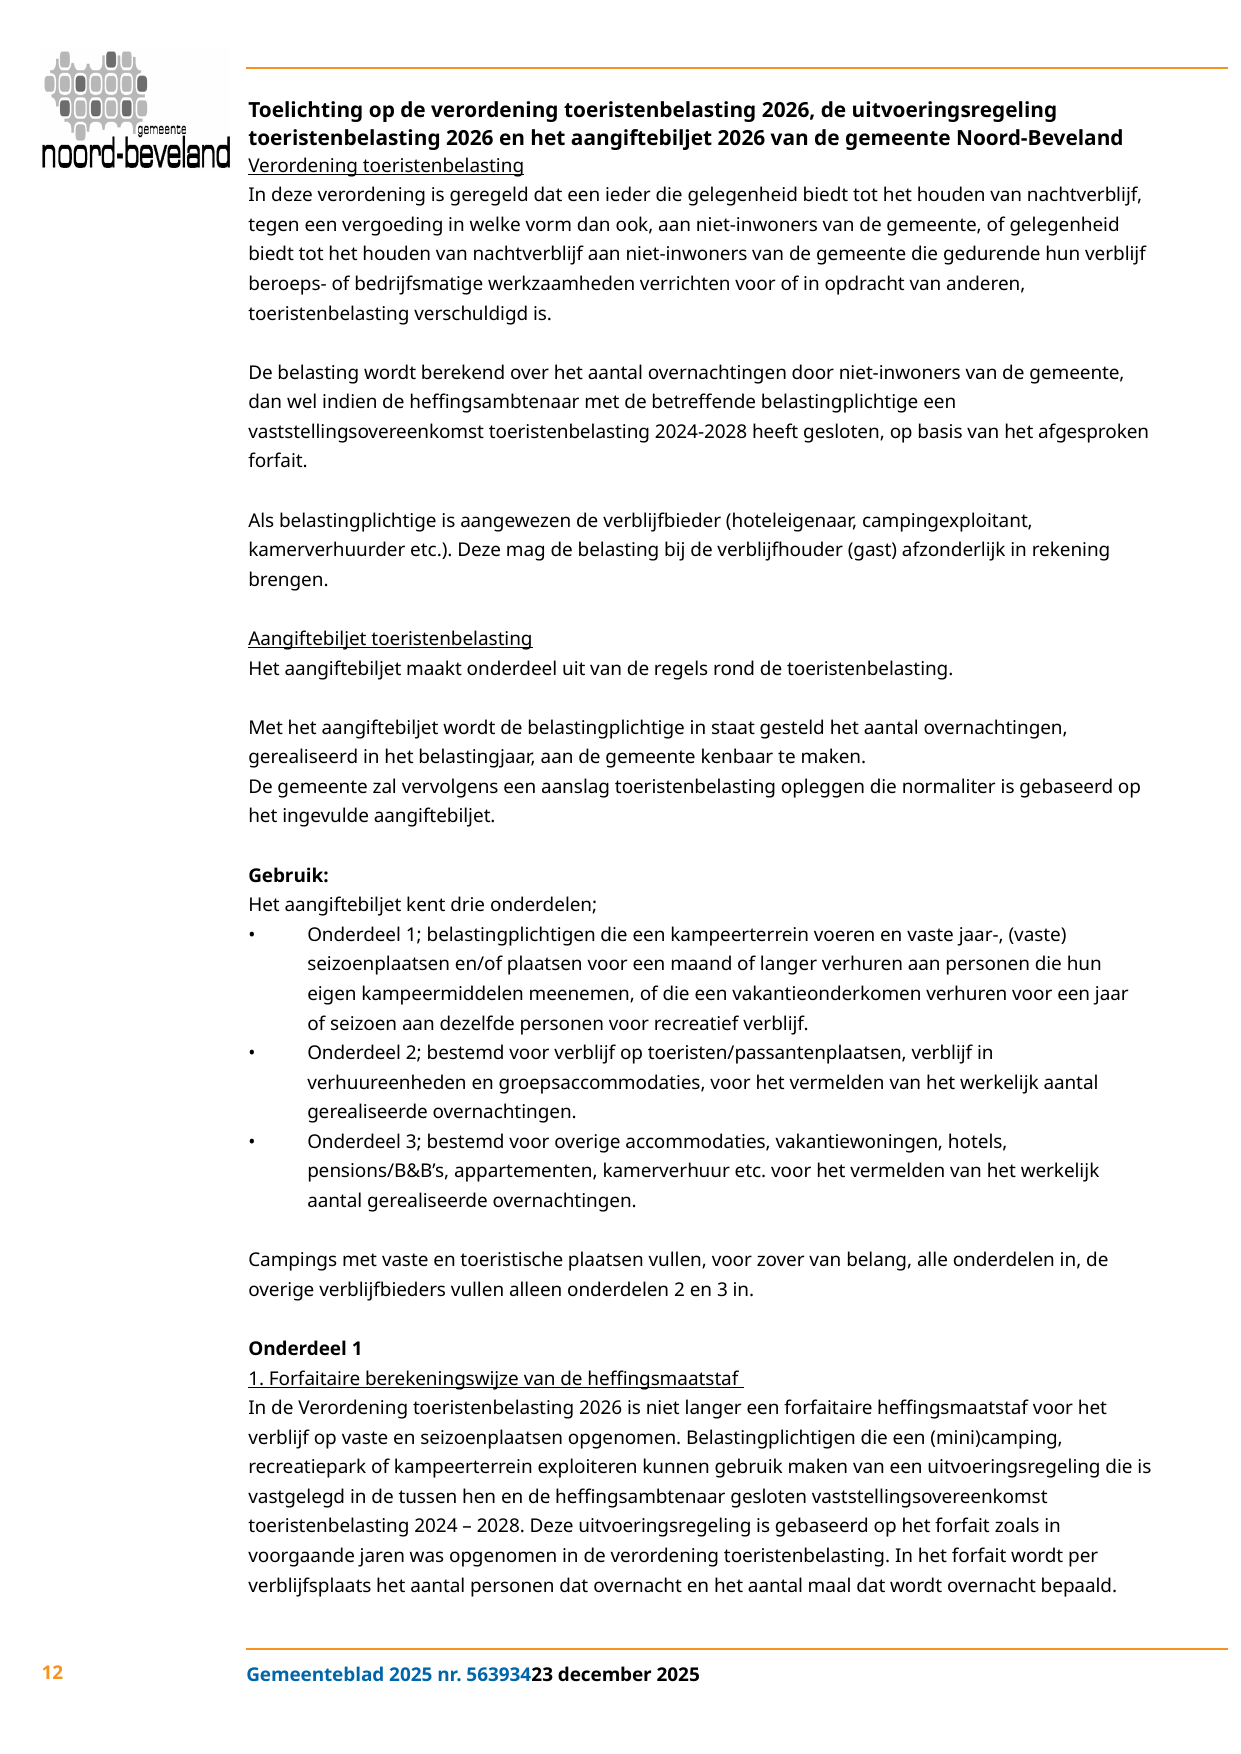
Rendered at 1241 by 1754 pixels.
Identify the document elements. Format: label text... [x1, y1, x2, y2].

list Onderdeel 3; bestemd voor overige accommodaties, vakantiewoningen, hotels, pensions/B&B’s, appartementen, kamerverhuur etc. voor het vermelden van het werkelijk aantal gerealiseerde overnachtingen. [248, 1128, 1152, 1213]
text Campings met vaste en toeristische plaatsen vullen, voor zover van belang, alle onderdelen in, de overige verblijfbieders vullen alleen onderdelen 2 en 3 in. [248, 1246, 1152, 1302]
text Verordening toeristenbelasting [248, 152, 1152, 177]
text In deze verordening is geregeld dat een ieder die gelegenheid biedt tot het houden van nachtverblijf, tegen een vergoeding in welke vorm dan ook, aan niet-inwoners van de gemeente, of gelegenheid biedt tot het houden van nachtverblijf aan niet-inwoners van de gemeente die gedurende hun verblijf beroeps- of bedrijfsmatige werkzaamheden verrichten voor of in opdracht van anderen, toeristenbelasting verschuldigd is. [248, 181, 1152, 325]
text 1. Forfaitaire berekeningswijze van de heffingsmaatstaf [248, 1365, 1152, 1390]
text Gebruik: [248, 862, 1152, 887]
text Met het aangiftebiljet wordt de belastingplichtige in staat gesteld het aantal overnachtingen, gerealiseerd in het belastingjaar, aan de gemeente kenbaar te maken. [248, 714, 1152, 769]
text In de Verordening toeristenbelasting 2026 is niet langer een forfaitaire heffingsmaatstaf voor het verblijf op vaste en seizoenplaatsen opgenomen. Belastingplichtigen die een (mini)camping, recreatiepark of kampeerterrein exploiteren kunnen gebruik maken van een uitvoeringsregeling die is vastgelegd in de tussen hen en de heffingsambtenaar gesloten vaststellingsovereenkomst toeristenbelasting 2024 – 2028. Deze uitvoeringsregeling is gebaseerd op het forfait zoals in voorgaande jaren was opgenomen in de verordening toeristenbelasting. In het forfait wordt per verblijfsplaats het aantal personen dat overnacht en het aantal maal dat wordt overnacht bepaald. [248, 1394, 1152, 1597]
text Aangiftebiljet toeristenbelasting [248, 625, 1152, 651]
text Onderdeel 1 [248, 1335, 1152, 1361]
text Toelichting op de verordening toeristenbelasting 2026, de uitvoeringsregeling toeristenbelasting 2026 en het aangiftebiljet 2026 van de gemeente Noord-Beveland [248, 95, 1152, 152]
list Onderdeel 1; belastingplichtigen die een kampeerterrein voeren en vaste jaar-, (vaste) seizoenplaatsen en/of plaatsen voor een maand of langer verhuren aan personen die hun eigen kampeermiddelen meenemen, of die een vakantieonderkomen verhuren voor een jaar of seizoen aan dezelfde personen voor recreatief verblijf. [248, 921, 1152, 1035]
text Als belastingplichtige is aangewezen de verblijfbieder (hoteleigenaar, campingexploitant, kamerverhuurder etc.). Deze mag de belasting bij de verblijfhouder (gast) afzonderlijk in rekening brengen. [248, 507, 1152, 592]
text De gemeente zal vervolgens een aanslag toeristenbelasting opleggen die normaliter is gebaseerd op het ingevulde aangiftebiljet. [248, 773, 1152, 828]
text Het aangiftebiljet kent drie onderdelen; [248, 891, 1152, 917]
list Onderdeel 2; bestemd voor verblijf op toeristen/passantenplaatsen, verblijf in verhuureenheden en groepsaccommodaties, voor het vermelden van het werkelijk aantal gerealiseerde overnachtingen. [248, 1039, 1152, 1124]
text Het aangiftebiljet maakt onderdeel uit van de regels rond de toeristenbelasting. [248, 655, 1152, 680]
picture [41, 47, 231, 172]
text De belasting wordt berekend over het aantal overnachtingen door niet-inwoners van de gemeente, dan wel indien de heffingsambtenaar met de betreffende belastingplichtige een vaststellingsovereenkomst toeristenbelasting 2024-2028 heeft gesloten, op basis van het afgesproken forfait. [248, 359, 1152, 473]
